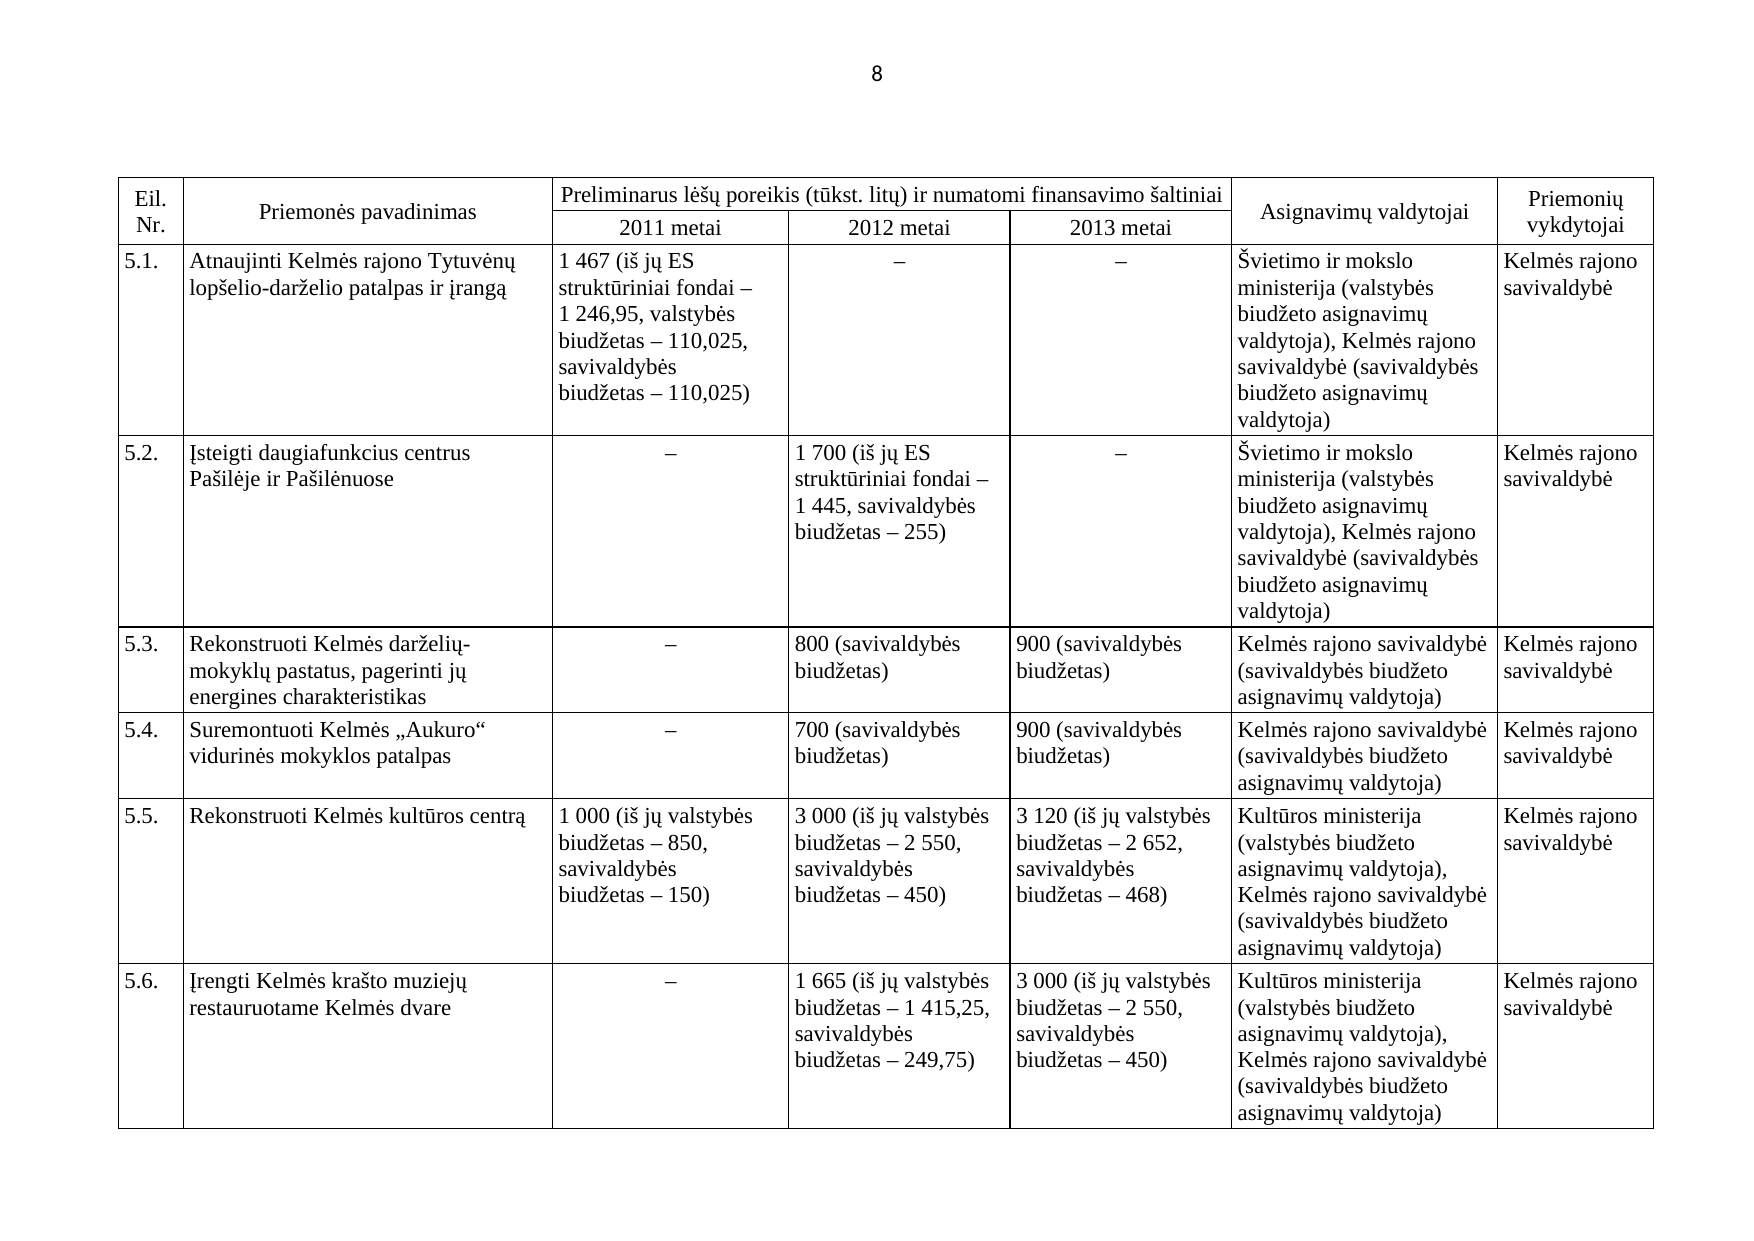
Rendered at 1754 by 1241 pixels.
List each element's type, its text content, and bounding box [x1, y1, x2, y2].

table_cell 5.4. [119, 713, 183, 798]
table_cell Kelmės rajono savivaldybė [1498, 628, 1653, 712]
table_cell 1 000 (iš jų valstybės biudžetas – 850, savivaldybės biudžetas – 150) [553, 799, 788, 963]
table_cell – [789, 245, 1009, 435]
table_cell – [553, 713, 788, 798]
table_cell Atnaujinti Kelmės rajono Tytuvėnų lopšelio-darželio patalpas ir įrangą [184, 245, 552, 435]
table_cell 2012 metai [789, 211, 1009, 244]
table_cell 5.5. [119, 799, 183, 963]
table_cell 1 665 (iš jų valstybės biudžetas – 1 415,25, savivaldybės biudžetas – 249,75) [789, 964, 1009, 1128]
table_cell Kelmės rajono savivaldybė [1498, 436, 1653, 626]
table_cell 2013 metai [1011, 211, 1231, 244]
table_cell 5.1. [119, 245, 183, 435]
table_cell Švietimo ir mokslo ministerija (valstybės biudžeto asignavimų valdytoja), Kelmės rajono savivaldybė (savivaldybės biudžeto asignavimų valdytoja) [1232, 245, 1497, 435]
table_cell Kelmės rajono savivaldybė (savivaldybės biudžeto asignavimų valdytoja) [1232, 628, 1497, 712]
table_cell Įsteigti daugiafunkcius centrus Pašilėje ir Pašilėnuose [184, 436, 552, 626]
table_cell Kelmės rajono savivaldybė [1498, 713, 1653, 798]
table_cell Kelmės rajono savivaldybė (savivaldybės biudžeto asignavimų valdytoja) [1232, 713, 1497, 798]
table_cell 5.2. [119, 436, 183, 626]
table_cell 1 700 (iš jų ES struktūriniai fondai –1 445, savivaldybės biudžetas – 255) [789, 436, 1009, 626]
table_cell – [553, 628, 788, 712]
table_cell – [1011, 245, 1231, 435]
table_cell Švietimo ir mokslo ministerija (valstybės biudžeto asignavimų valdytoja), Kelmės rajono savivaldybė (savivaldybės biudžeto asignavimų valdytoja) [1232, 436, 1497, 626]
table_cell Rekonstruoti Kelmės darželių-mokyklų pastatus, pagerinti jų energines charakteristikas [184, 628, 552, 712]
table_cell 900 (savivaldybės biudžetas) [1011, 628, 1231, 712]
table_cell Kelmės rajono savivaldybė [1498, 245, 1653, 435]
table_cell 1 467 (iš jų ES struktūriniai fondai –1 246,95, valstybės biudžetas – 110,025, savivaldybės biudžetas – 110,025) [553, 245, 788, 435]
table_cell 5.6. [119, 964, 183, 1128]
table_cell Rekonstruoti Kelmės kultūros centrą [184, 799, 552, 963]
table_cell 2011 metai [553, 211, 788, 244]
table_header Priemonės pavadinimas [184, 178, 552, 244]
table_cell 900 (savivaldybės biudžetas) [1011, 713, 1231, 798]
table_cell 800 (savivaldybės biudžetas) [789, 628, 1009, 712]
table_header Priemonių vykdytojai [1498, 178, 1653, 244]
table_header Eil. Nr. [119, 178, 183, 244]
table_header Asignavimų valdytojai [1232, 178, 1497, 244]
table_cell Kultūros ministerija (valstybės biudžeto asignavimų valdytoja), Kelmės rajono savivaldybė (savivaldybės biudžeto asignavimų valdytoja) [1232, 964, 1497, 1128]
table_cell Kelmės rajono savivaldybė [1498, 964, 1653, 1128]
table_cell 5.3. [119, 628, 183, 712]
table_cell Suremontuoti Kelmės „Aukuro“ vidurinės mokyklos patalpas [184, 713, 552, 798]
table_cell 700 (savivaldybės biudžetas) [789, 713, 1009, 798]
table_cell Įrengti Kelmės krašto muziejų restauruotame Kelmės dvare [184, 964, 552, 1128]
table_cell Kelmės rajono savivaldybė [1498, 799, 1653, 963]
table_cell Kultūros ministerija (valstybės biudžeto asignavimų valdytoja), Kelmės rajono savivaldybė (savivaldybės biudžeto asignavimų valdytoja) [1232, 799, 1497, 963]
table_cell 3 000 (iš jų valstybės biudžetas – 2 550, savivaldybės biudžetas – 450) [789, 799, 1009, 963]
table_cell 3 000 (iš jų valstybės biudžetas – 2 550, savivaldybės biudžetas – 450) [1011, 964, 1231, 1128]
table_header Preliminarus lėšų poreikis (tūkst. litų) ir numatomi finansavimo šaltiniai [553, 178, 1231, 210]
table_cell – [1011, 436, 1231, 626]
table_cell 3 120 (iš jų valstybės biudžetas – 2 652, savivaldybės biudžetas – 468) [1011, 799, 1231, 963]
table_cell – [553, 436, 788, 626]
table_cell – [553, 964, 788, 1128]
